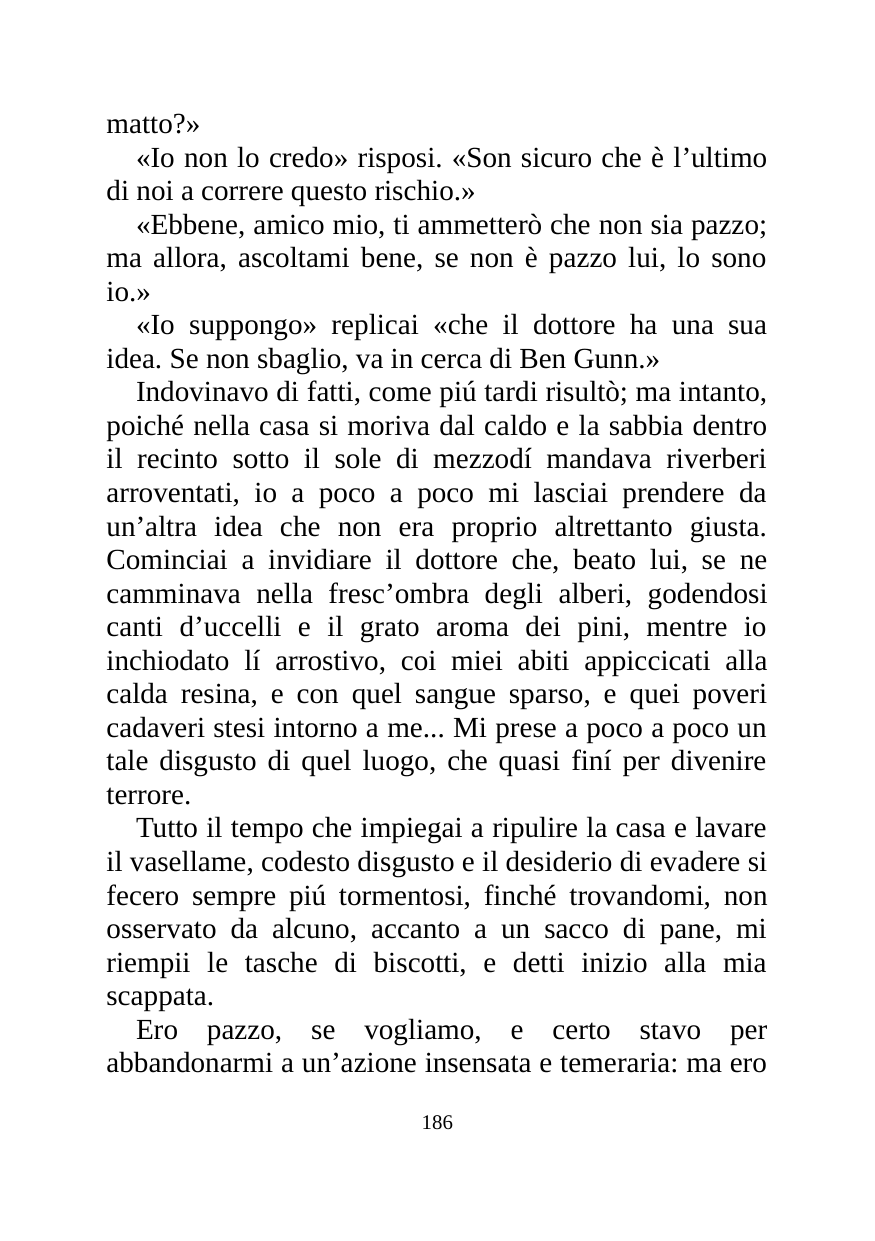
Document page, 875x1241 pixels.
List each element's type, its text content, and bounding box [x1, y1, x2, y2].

text «Io non lo credo» risposi. «Son sicuro che è l’ultimo di noi a correre questo rischio.» [106, 140, 768, 207]
text matto?» [106, 106, 768, 140]
text «Ebbene, amico mio, ti ammetterò che non sia pazzo; ma allora, ascoltami bene, se non è pazzo lui, lo sono io.» [106, 207, 768, 307]
text Indovinavo di fatti, come piú tardi risultò; ma intanto, poiché nella casa si moriva dal caldo e la sabbia dentro il recinto sotto il sole di mezzodí mandava riverberi arroventati, io a poco a poco mi lasciai prendere da un’altra idea che non era proprio altrettanto giusta. Cominciai a invidiare il dottore che, beato lui, se ne camminava nella fresc’ombra degli alberi, godendosi canti d’uccelli e il grato aroma dei pini, mentre io inchiodato lí arrostivo, coi miei abiti appiccicati alla calda resina, e con quel sangue sparso, e quei poveri cadaveri stesi intorno a me... Mi prese a poco a poco un tale disgusto di quel luogo, che quasi finí per divenire terrore. [106, 374, 768, 811]
text Ero pazzo, se vogliamo, e certo stavo per abbandonarmi a un’azione insensata e temeraria: ma ero [106, 1012, 768, 1079]
text «Io suppongo» replicai «che il dottore ha una sua idea. Se non sbaglio, va in cerca di Ben Gunn.» [106, 307, 768, 374]
text Tutto il tempo che impiegai a ripulire la casa e lavare il vasellame, codesto disgusto e il desiderio di evadere si fecero sempre piú tormentosi, finché trovandomi, non osservato da alcuno, accanto a un sacco di pane, mi riempii le tasche di biscotti, e detti inizio alla mia scappata. [106, 811, 768, 1012]
